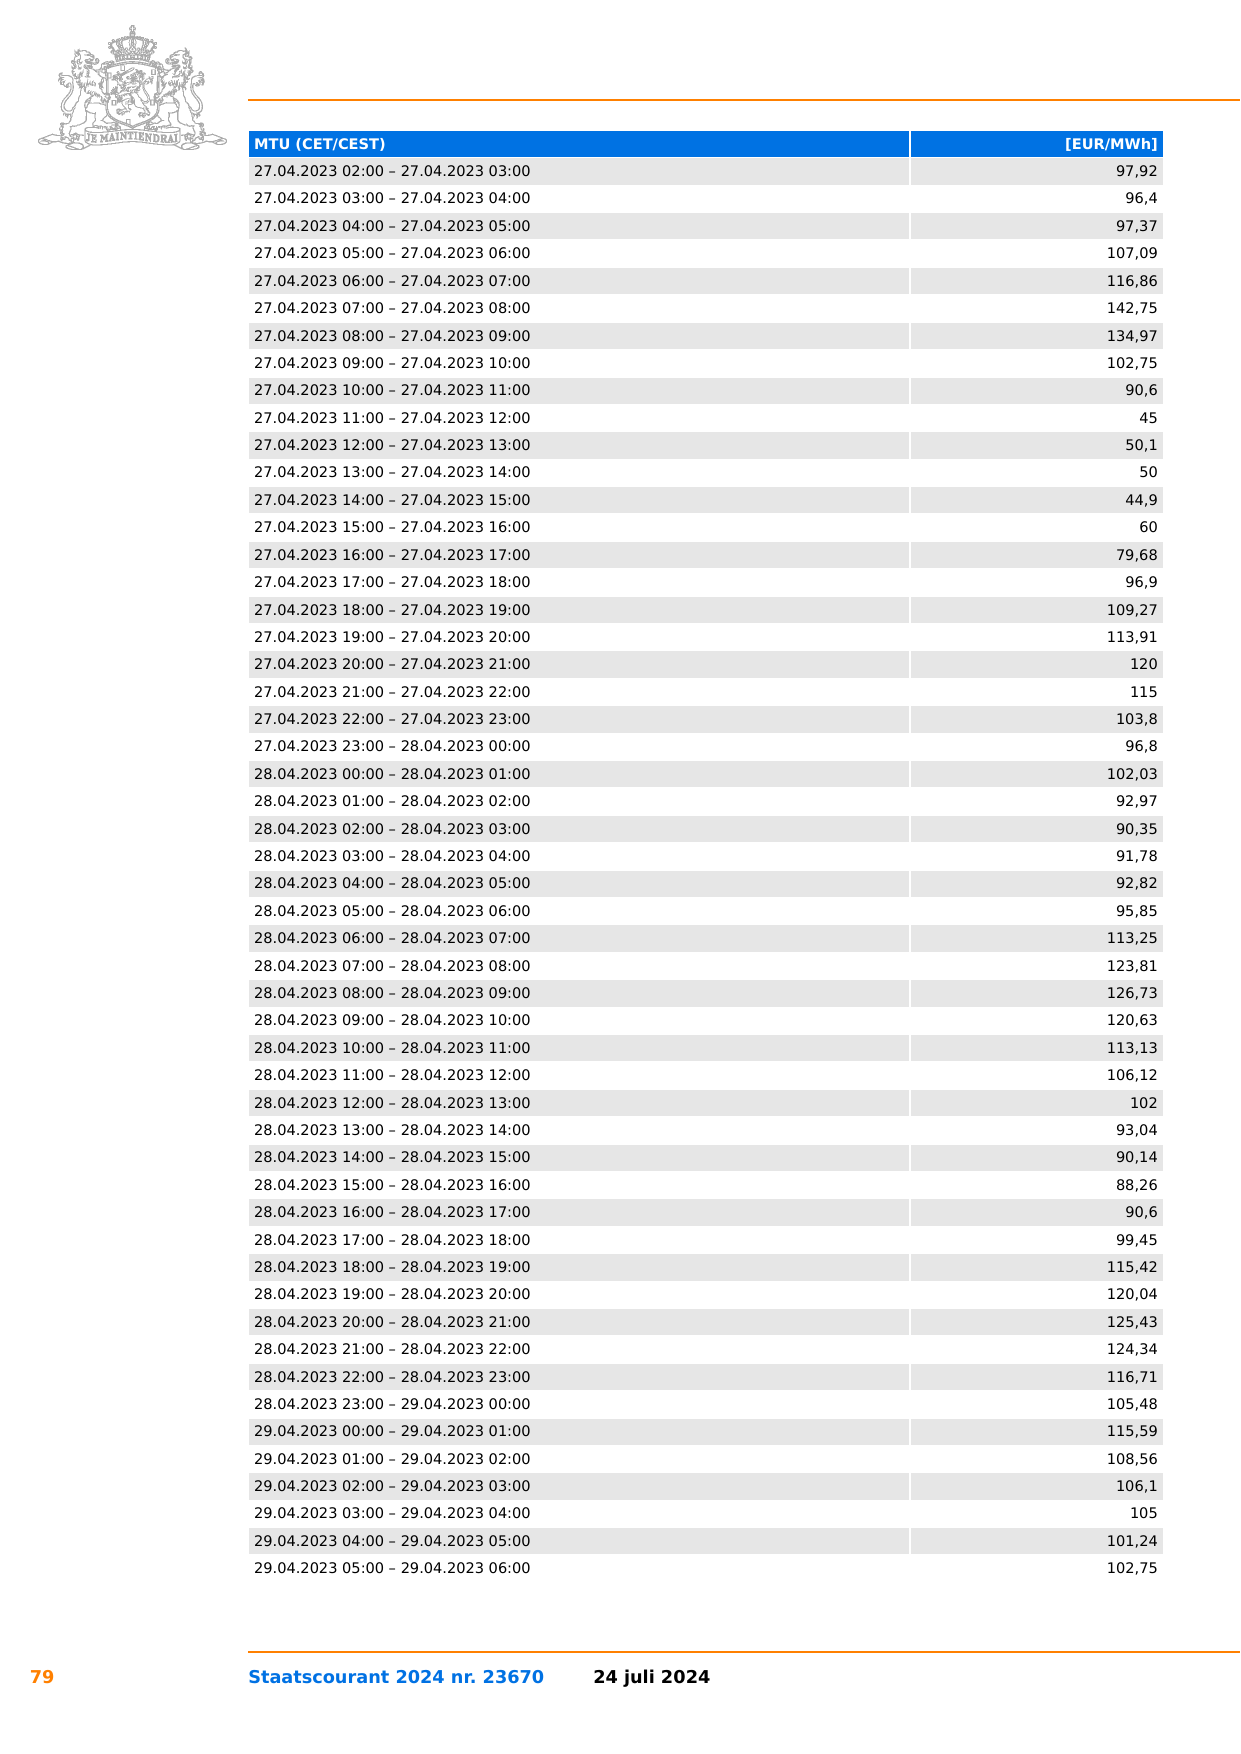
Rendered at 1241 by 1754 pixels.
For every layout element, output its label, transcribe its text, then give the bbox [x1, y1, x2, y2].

table_cell 142,75 [911, 295, 1163, 322]
table_cell 27.04.2023 17:00 – 27.04.2023 18:00 [249, 569, 909, 596]
table_cell 107,09 [911, 241, 1163, 267]
table_cell 28.04.2023 21:00 – 28.04.2023 22:00 [249, 1336, 909, 1363]
table_cell 28.04.2023 19:00 – 28.04.2023 20:00 [249, 1282, 909, 1308]
table_cell 106,12 [911, 1063, 1163, 1089]
table_cell 102,03 [911, 761, 1163, 787]
table_cell 102,75 [911, 350, 1163, 376]
table_cell 134,97 [911, 323, 1163, 349]
table_cell 124,34 [911, 1336, 1163, 1363]
table_cell 28.04.2023 03:00 – 28.04.2023 04:00 [249, 843, 909, 869]
table_cell 108,56 [911, 1446, 1163, 1472]
table_cell 28.04.2023 22:00 – 28.04.2023 23:00 [249, 1364, 909, 1390]
table_cell 27.04.2023 19:00 – 27.04.2023 20:00 [249, 624, 909, 650]
table_cell 115,59 [911, 1419, 1163, 1445]
table_cell 27.04.2023 05:00 – 27.04.2023 06:00 [249, 241, 909, 267]
table_cell 28.04.2023 09:00 – 28.04.2023 10:00 [249, 1008, 909, 1034]
table_cell 90,14 [911, 1145, 1163, 1171]
table_cell 50 [911, 460, 1163, 486]
table_cell 27.04.2023 16:00 – 27.04.2023 17:00 [249, 542, 909, 568]
table_cell 27.04.2023 04:00 – 27.04.2023 05:00 [249, 213, 909, 239]
table_cell 28.04.2023 06:00 – 28.04.2023 07:00 [249, 925, 909, 952]
table_cell 28.04.2023 17:00 – 28.04.2023 18:00 [249, 1227, 909, 1253]
table_cell 120,63 [911, 1008, 1163, 1034]
table_cell 96,8 [911, 734, 1163, 760]
table_cell 113,13 [911, 1035, 1163, 1061]
table_cell 120,04 [911, 1282, 1163, 1308]
table_cell 28.04.2023 15:00 – 28.04.2023 16:00 [249, 1172, 909, 1198]
table_cell 27.04.2023 22:00 – 27.04.2023 23:00 [249, 706, 909, 733]
table_cell 28.04.2023 13:00 – 28.04.2023 14:00 [249, 1117, 909, 1143]
table_cell 106,1 [911, 1473, 1163, 1500]
table_cell 28.04.2023 00:00 – 28.04.2023 01:00 [249, 761, 909, 787]
table_cell 96,9 [911, 569, 1163, 596]
table_cell 28.04.2023 10:00 – 28.04.2023 11:00 [249, 1035, 909, 1061]
table_cell 109,27 [911, 597, 1163, 623]
table_cell 28.04.2023 11:00 – 28.04.2023 12:00 [249, 1063, 909, 1089]
table_cell 27.04.2023 03:00 – 27.04.2023 04:00 [249, 186, 909, 212]
table_cell 99,45 [911, 1227, 1163, 1253]
table_cell 28.04.2023 12:00 – 28.04.2023 13:00 [249, 1090, 909, 1116]
table_cell 27.04.2023 15:00 – 27.04.2023 16:00 [249, 515, 909, 541]
table_header [EUR/MWh] [911, 131, 1163, 157]
table_cell 27.04.2023 09:00 – 27.04.2023 10:00 [249, 350, 909, 376]
table_cell 27.04.2023 06:00 – 27.04.2023 07:00 [249, 268, 909, 294]
table_cell 97,37 [911, 213, 1163, 239]
table_cell 28.04.2023 01:00 – 28.04.2023 02:00 [249, 789, 909, 815]
table_cell 27.04.2023 12:00 – 27.04.2023 13:00 [249, 432, 909, 459]
table_cell 115 [911, 679, 1163, 705]
table_cell 116,86 [911, 268, 1163, 294]
table_cell 28.04.2023 23:00 – 29.04.2023 00:00 [249, 1391, 909, 1417]
table_cell 29.04.2023 01:00 – 29.04.2023 02:00 [249, 1446, 909, 1472]
table_cell 27.04.2023 21:00 – 27.04.2023 22:00 [249, 679, 909, 705]
table_cell 28.04.2023 04:00 – 28.04.2023 05:00 [249, 871, 909, 897]
table_cell 92,97 [911, 789, 1163, 815]
table_header MTU (CET/CEST) [249, 131, 909, 157]
table_cell 29.04.2023 02:00 – 29.04.2023 03:00 [249, 1473, 909, 1500]
table_cell 29.04.2023 04:00 – 29.04.2023 05:00 [249, 1528, 909, 1554]
table_cell 79,68 [911, 542, 1163, 568]
table_cell 28.04.2023 18:00 – 28.04.2023 19:00 [249, 1254, 909, 1281]
table_cell 29.04.2023 00:00 – 29.04.2023 01:00 [249, 1419, 909, 1445]
table_cell 27.04.2023 07:00 – 27.04.2023 08:00 [249, 295, 909, 322]
table_cell 27.04.2023 14:00 – 27.04.2023 15:00 [249, 487, 909, 513]
table_cell 96,4 [911, 186, 1163, 212]
table_cell 28.04.2023 20:00 – 28.04.2023 21:00 [249, 1309, 909, 1335]
table_cell 115,42 [911, 1254, 1163, 1281]
picture [38, 25, 227, 150]
table_cell 95,85 [911, 898, 1163, 924]
table_cell 50,1 [911, 432, 1163, 459]
table_cell 92,82 [911, 871, 1163, 897]
table_cell 28.04.2023 08:00 – 28.04.2023 09:00 [249, 980, 909, 1007]
table_cell 125,43 [911, 1309, 1163, 1335]
table_cell 44,9 [911, 487, 1163, 513]
table_cell 28.04.2023 07:00 – 28.04.2023 08:00 [249, 953, 909, 979]
table_cell 29.04.2023 03:00 – 29.04.2023 04:00 [249, 1501, 909, 1527]
table_cell 97,92 [911, 158, 1163, 185]
table_cell 27.04.2023 08:00 – 27.04.2023 09:00 [249, 323, 909, 349]
table_cell 93,04 [911, 1117, 1163, 1143]
table_cell 113,91 [911, 624, 1163, 650]
table_cell 105 [911, 1501, 1163, 1527]
table_cell 28.04.2023 14:00 – 28.04.2023 15:00 [249, 1145, 909, 1171]
table_cell 27.04.2023 18:00 – 27.04.2023 19:00 [249, 597, 909, 623]
table_cell 27.04.2023 20:00 – 27.04.2023 21:00 [249, 651, 909, 678]
table_cell 116,71 [911, 1364, 1163, 1390]
table_cell 90,6 [911, 1199, 1163, 1226]
table_cell 28.04.2023 16:00 – 28.04.2023 17:00 [249, 1199, 909, 1226]
table_cell 29.04.2023 05:00 – 29.04.2023 06:00 [249, 1556, 909, 1582]
table_cell 27.04.2023 10:00 – 27.04.2023 11:00 [249, 378, 909, 404]
table_cell 113,25 [911, 925, 1163, 952]
table_cell 91,78 [911, 843, 1163, 869]
table_cell 105,48 [911, 1391, 1163, 1417]
table_cell 90,35 [911, 816, 1163, 842]
table_cell 101,24 [911, 1528, 1163, 1554]
table_cell 120 [911, 651, 1163, 678]
table_cell 27.04.2023 23:00 – 28.04.2023 00:00 [249, 734, 909, 760]
table_cell 123,81 [911, 953, 1163, 979]
table_cell 88,26 [911, 1172, 1163, 1198]
table_cell 103,8 [911, 706, 1163, 733]
table_cell 60 [911, 515, 1163, 541]
table_cell 45 [911, 405, 1163, 431]
table_cell 102 [911, 1090, 1163, 1116]
table_cell 28.04.2023 02:00 – 28.04.2023 03:00 [249, 816, 909, 842]
table_cell 28.04.2023 05:00 – 28.04.2023 06:00 [249, 898, 909, 924]
table_cell 90,6 [911, 378, 1163, 404]
table_cell 27.04.2023 11:00 – 27.04.2023 12:00 [249, 405, 909, 431]
table_cell 126,73 [911, 980, 1163, 1007]
table_cell 27.04.2023 02:00 – 27.04.2023 03:00 [249, 158, 909, 185]
table_cell 27.04.2023 13:00 – 27.04.2023 14:00 [249, 460, 909, 486]
table_cell 102,75 [911, 1556, 1163, 1582]
